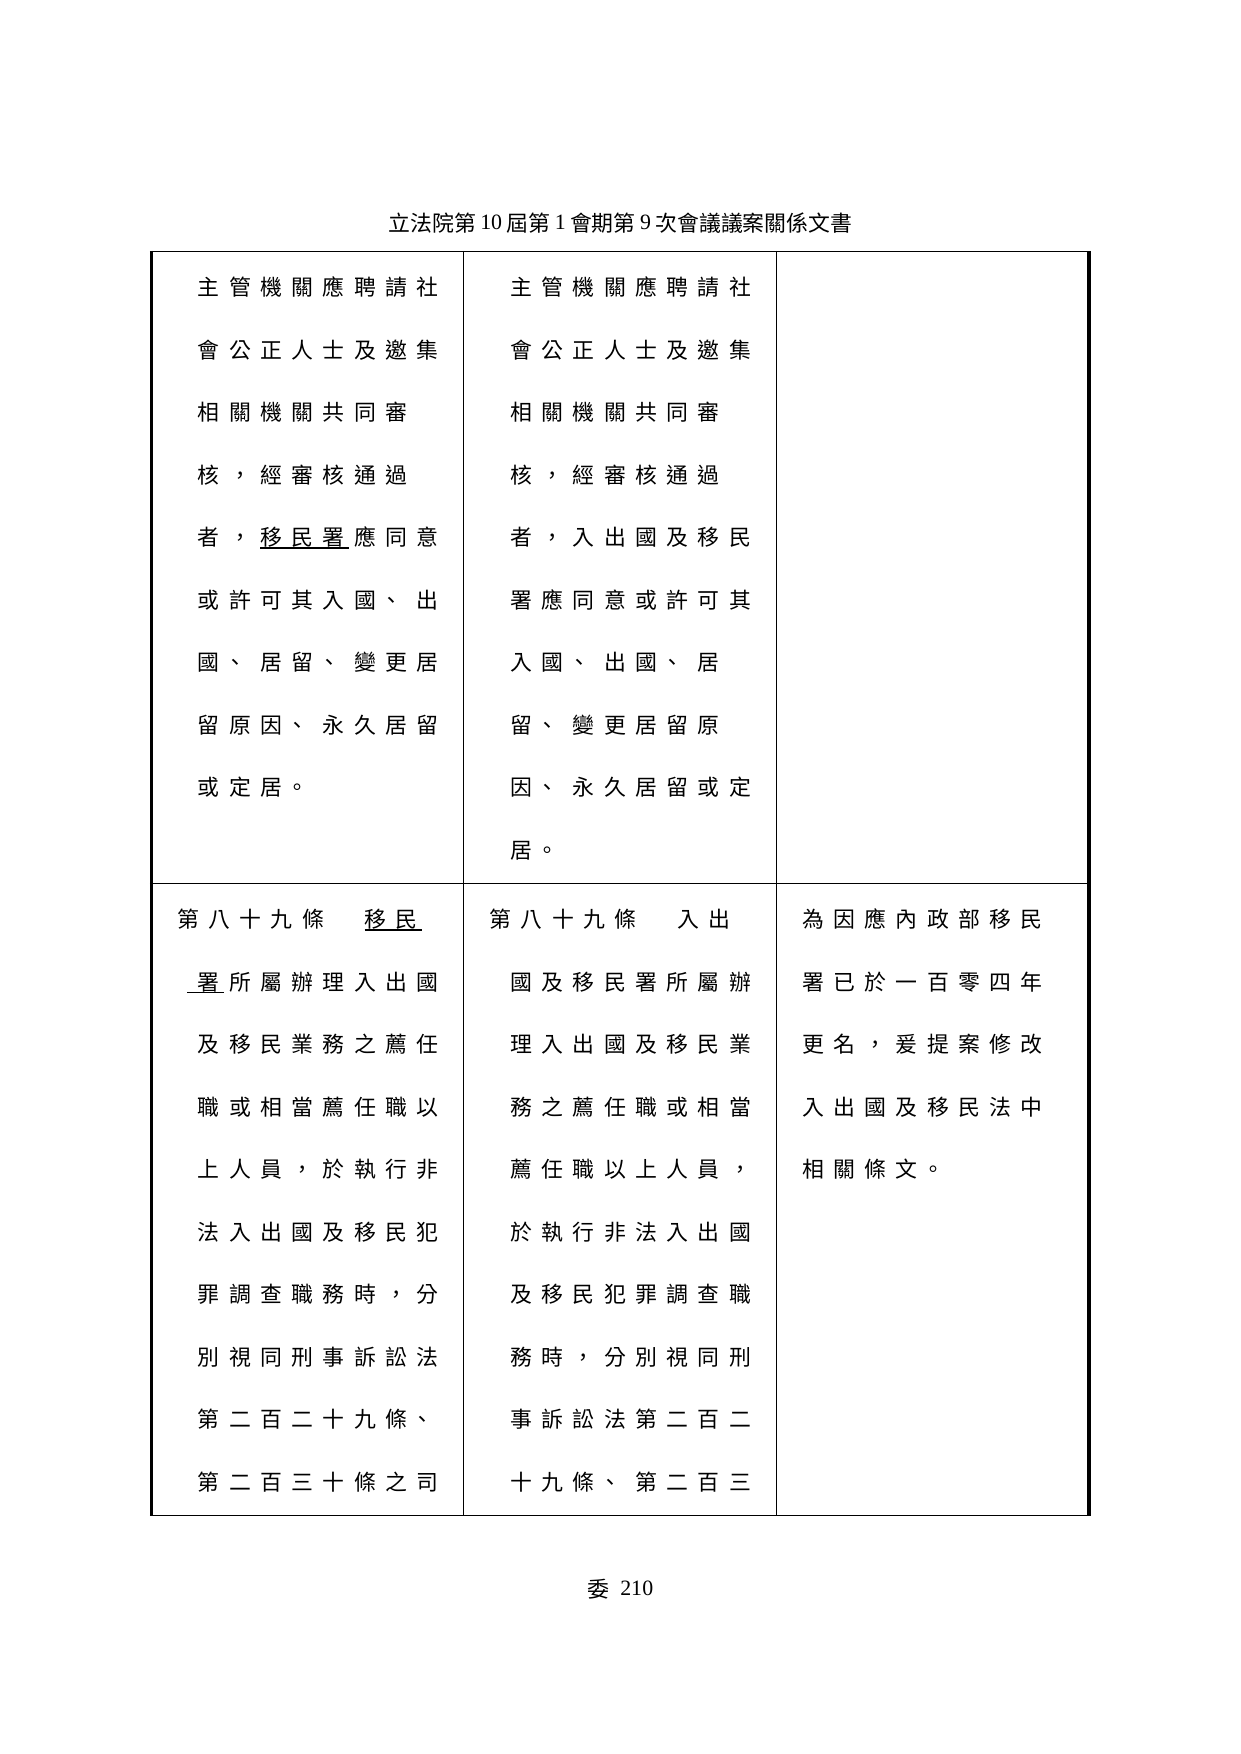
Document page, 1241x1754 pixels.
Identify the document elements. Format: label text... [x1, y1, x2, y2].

table_cell 第八十九條 移民署所屬辦理入出國及移民業務之薦任職或相當薦任職以上人員，於執行非法入出國及移民犯罪調查職務時，分別視同刑事訴訟法第二百二十九條、第二百三十條之司 [153, 884, 463, 1514]
table_cell 主管機關應聘請社會公正人士及邀集相關機關共同審核，經審核通過者，移民署應同意或許可其入國、出國、居留、變更居留原因、永久居留或定居。 [153, 252, 463, 883]
table_cell 第八十九條 入出國及移民署所屬辦理入出國及移民業務之薦任職或相當薦任職以上人員，於執行非法入出國及移民犯罪調查職務時，分別視同刑事訴訟法第二百二十九條、第二百三 [464, 884, 776, 1514]
table_cell 主管機關應聘請社會公正人士及邀集相關機關共同審核，經審核通過者，入出國及移民署應同意或許可其入國、出國、居留、變更居留原因、永久居留或定居。 [464, 252, 776, 883]
table_cell 為因應內政部移民署已於一百零四年更名，爰提案修改入出國及移民法中相關條文。 [777, 884, 1087, 1514]
table_cell [777, 252, 1087, 883]
